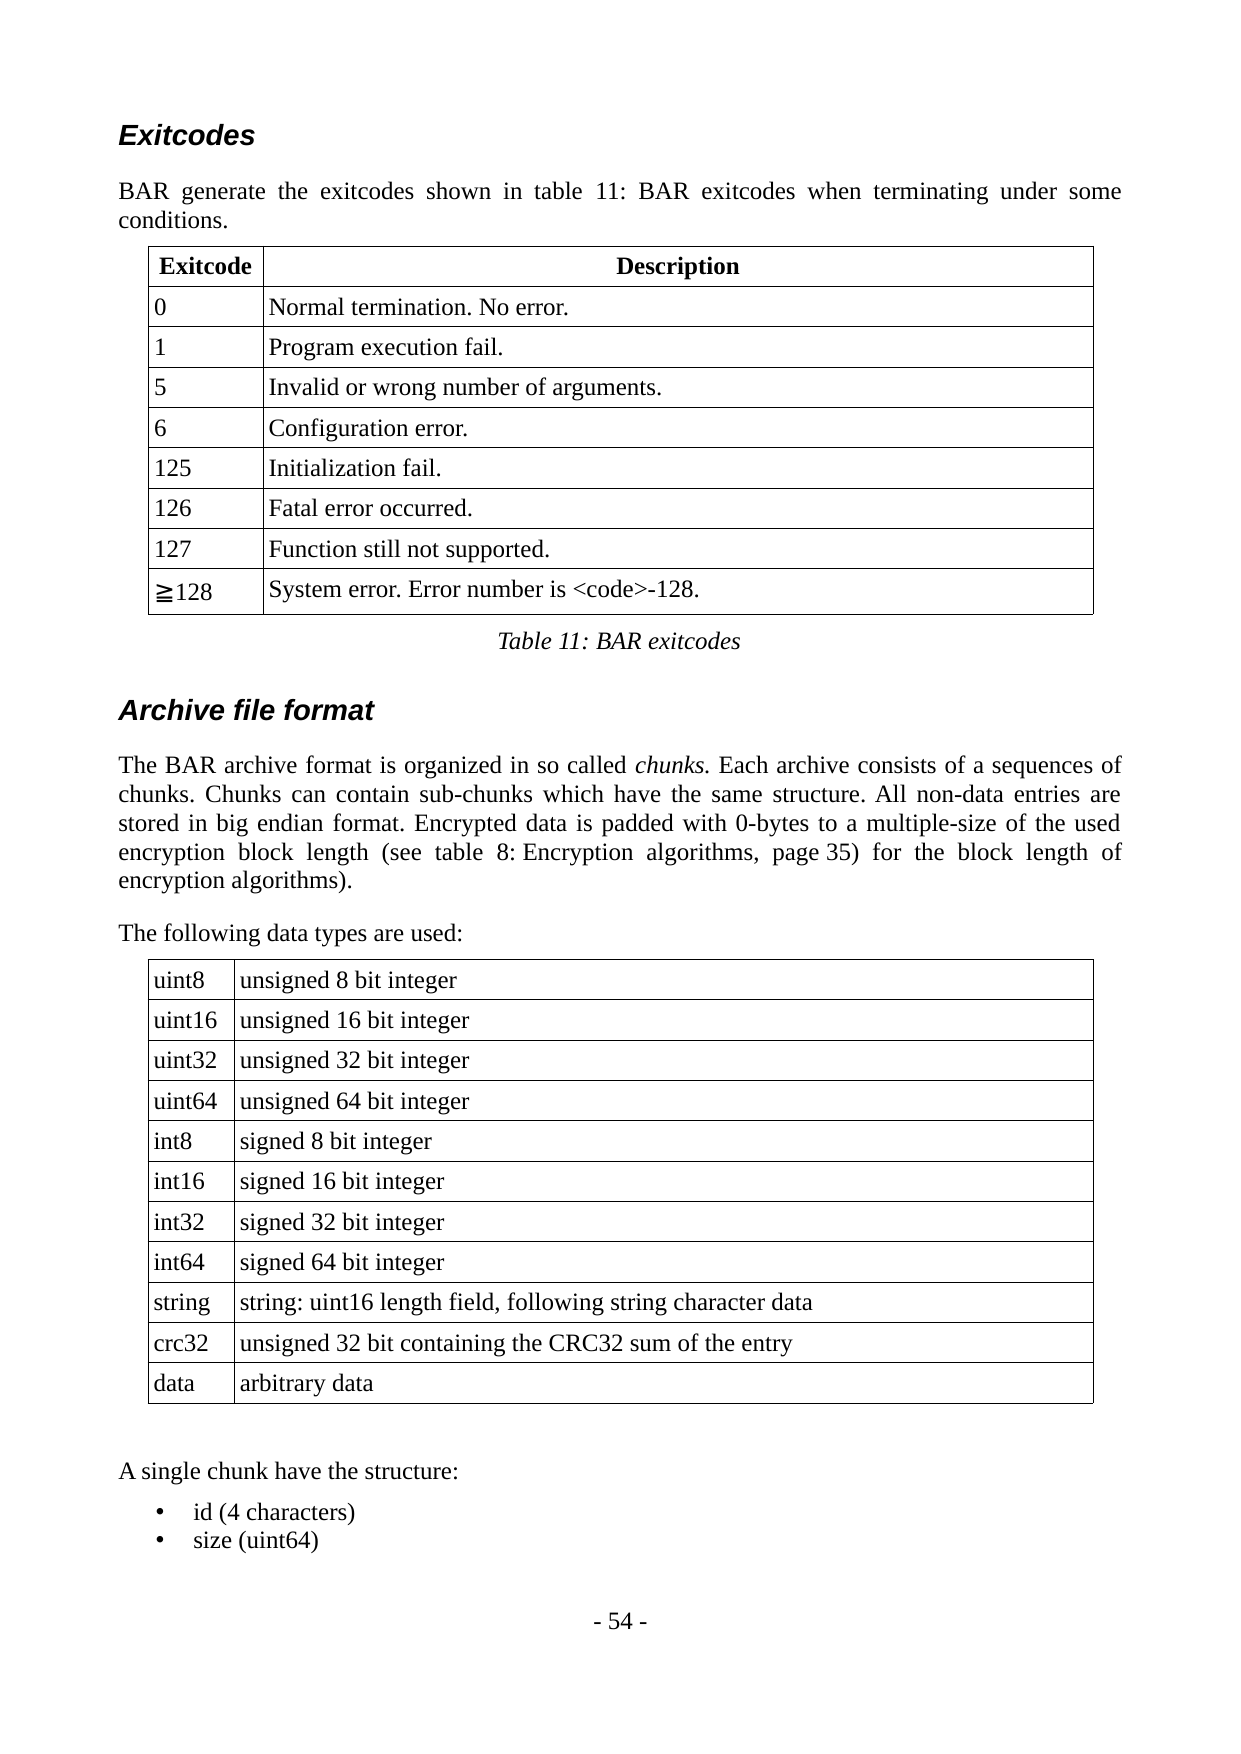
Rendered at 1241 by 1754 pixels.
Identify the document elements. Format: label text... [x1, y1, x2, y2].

text The following data types are used: [118, 918, 1122, 947]
table_cell 125 [149, 448, 263, 487]
table_cell int64 [149, 1242, 234, 1282]
text BAR generate the exitcodes shown in table 11: BAR exitcodes when terminating under some conditions. [118, 176, 1122, 234]
table_cell System error. Error number is <code>-128. [264, 569, 1093, 614]
table_cell Normal termination. No error. [264, 287, 1093, 326]
table_cell Program execution fail. [264, 327, 1093, 367]
table_cell data [149, 1363, 234, 1402]
table_cell string [149, 1283, 234, 1322]
table_header uint8 [149, 960, 234, 999]
list size (uint64) [156, 1525, 1122, 1554]
table_cell Function still not supported. [264, 529, 1093, 568]
text The BAR archive format is organized in so called chunks. Each archive consists of a sequences of chunks. Chunks can contain sub-chunks which have the same structure. All non-data entries are stored in big endian format. Encrypted data is padded with 0-bytes to a multiple-size of the used encryption block length (see table 8: Encryption algorithms, page 37) for the block length of encryption algorithms). [118, 751, 1122, 894]
table_header unsigned 8 bit integer [235, 960, 1093, 999]
table_cell 5 [149, 368, 263, 407]
table_cell arbitrary data [235, 1363, 1093, 1402]
table_cell 126 [149, 489, 263, 528]
table_cell int8 [149, 1121, 234, 1161]
table_cell uint16 [149, 1000, 234, 1040]
table_cell int16 [149, 1162, 234, 1201]
table_cell Invalid or wrong number of arguments. [264, 368, 1093, 407]
table_header Description [264, 247, 1093, 286]
table_cell unsigned 32 bit integer [235, 1041, 1093, 1080]
table_cell 6 [149, 408, 263, 447]
subtitle Archive file format [118, 693, 1122, 726]
table_cell int32 [149, 1202, 234, 1241]
table_cell 127 [149, 529, 263, 568]
table_cell signed 32 bit integer [235, 1202, 1093, 1241]
table_cell 0 [149, 287, 263, 326]
list id (4 characters) [156, 1497, 1122, 1525]
subtitle Exitcodes [118, 118, 1122, 152]
table_cell Initialization fail. [264, 448, 1093, 487]
table_cell crc32 [149, 1323, 234, 1362]
table_header Exitcode [149, 247, 263, 286]
table_cell Fatal error occurred. [264, 489, 1093, 528]
text A single chunk have the structure: [118, 1456, 1122, 1484]
table_cell ≧128 [149, 569, 263, 614]
text Table 11: BAR exitcodes [118, 626, 1122, 655]
table_cell unsigned 64 bit integer [235, 1081, 1093, 1120]
table_cell 1 [149, 327, 263, 367]
table_cell signed 64 bit integer [235, 1242, 1093, 1282]
table_cell string: uint16 length field, following string character data [235, 1283, 1093, 1322]
table_cell unsigned 16 bit integer [235, 1000, 1093, 1040]
table_cell Configuration error. [264, 408, 1093, 447]
table_cell signed 16 bit integer [235, 1162, 1093, 1201]
table_cell unsigned 32 bit containing the CRC32 sum of the entry [235, 1323, 1093, 1362]
table_cell uint32 [149, 1041, 234, 1080]
table_cell uint64 [149, 1081, 234, 1120]
table_cell signed 8 bit integer [235, 1121, 1093, 1161]
